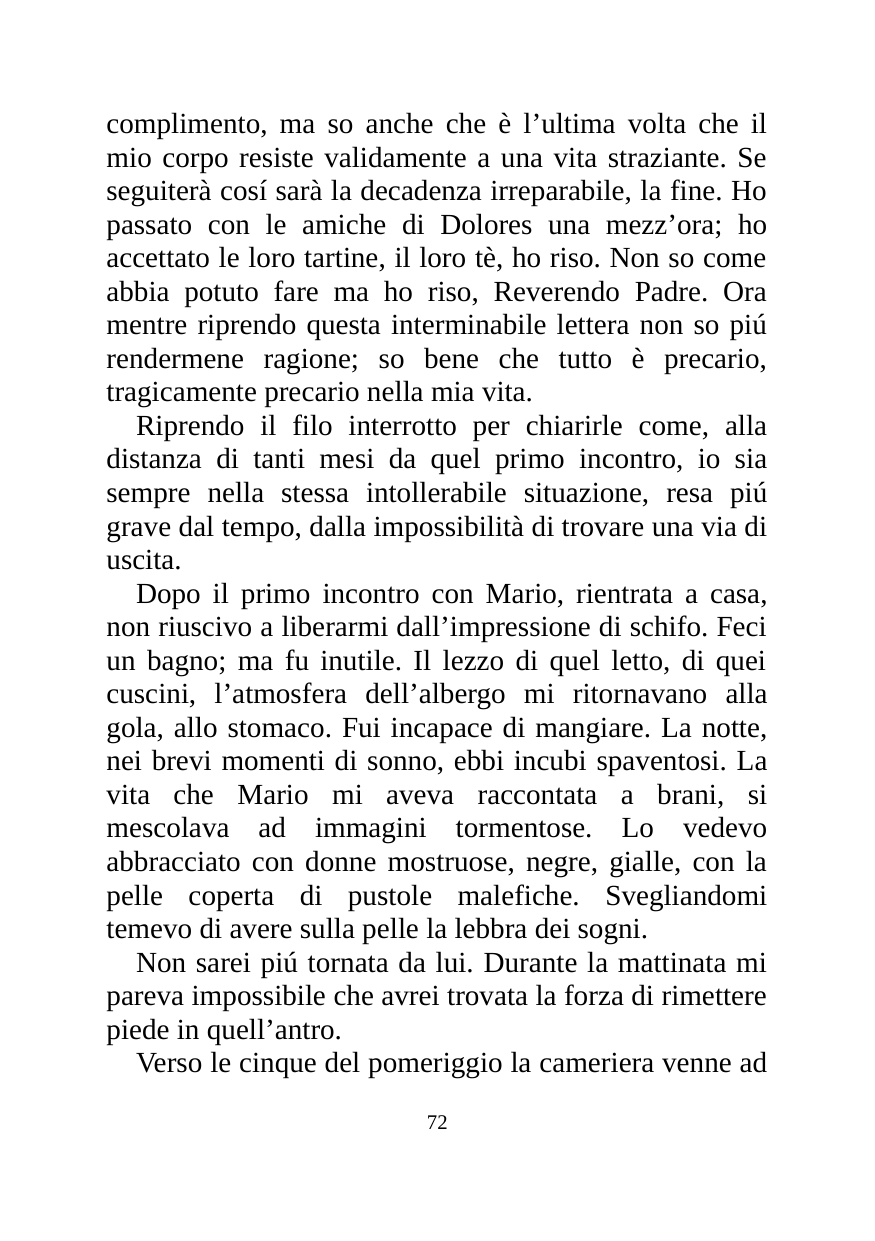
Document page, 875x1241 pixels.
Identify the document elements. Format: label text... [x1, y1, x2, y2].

text Verso le cinque del pomeriggio la cameriera venne ad [106, 1045, 768, 1079]
text Riprendo il filo interrotto per chiarirle come, alla distanza di tanti mesi da quel primo incontro, io sia sempre nella stessa intollerabile situazione, resa piú grave dal tempo, dalla impossibilità di trovare una via di uscita. [106, 408, 768, 576]
text Non sarei piú tornata da lui. Durante la mattinata mi pareva impossibile che avrei trovata la forza di rimettere piede in quell’antro. [106, 945, 768, 1045]
text Dopo il primo incontro con Mario, rientrata a casa, non riuscivo a liberarmi dall’impressione di schifo. Feci un bagno; ma fu inutile. Il lezzo di quel letto, di quei cuscini, l’atmosfera dell’albergo mi ritornavano alla gola, allo stomaco. Fui incapace di mangiare. La notte, nei brevi momenti di sonno, ebbi incubi spaventosi. La vita che Mario mi aveva raccontata a brani, si mescolava ad immagini tormentose. Lo vedevo abbracciato con donne mostruose, negre, gialle, con la pelle coperta di pustole malefiche. Svegliandomi temevo di avere sulla pelle la lebbra dei sogni. [106, 576, 768, 945]
text complimento, ma so anche che è l’ultima volta che il mio corpo resiste validamente a una vita straziante. Se seguiterà cosí sarà la decadenza irreparabile, la fine. Ho passato con le amiche di Dolores una mezz’ora; ho accettato le loro tartine, il loro tè, ho riso. Non so come abbia potuto fare ma ho riso, Reverendo Padre. Ora mentre riprendo questa interminabile lettera non so piú rendermene ragione; so bene che tutto è precario, tragicamente precario nella mia vita. [106, 106, 768, 408]
